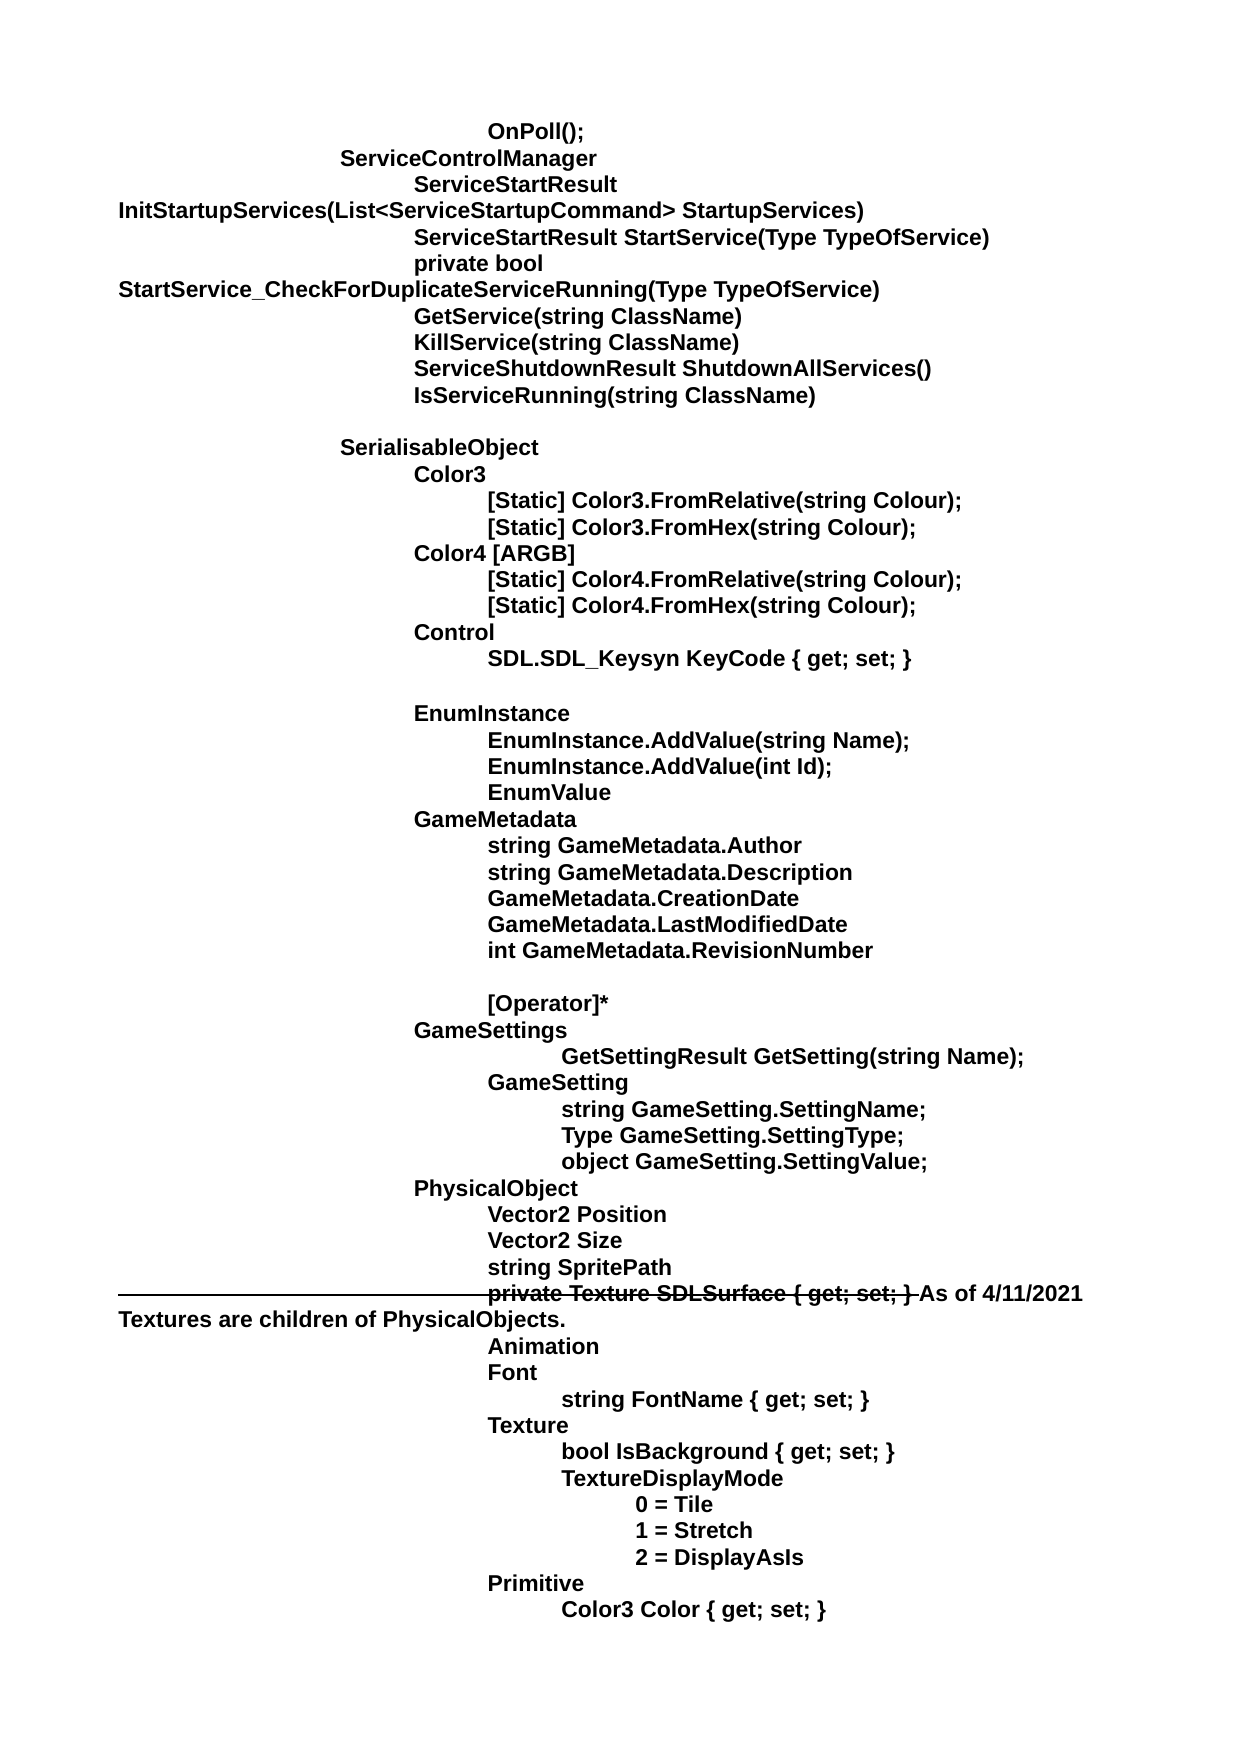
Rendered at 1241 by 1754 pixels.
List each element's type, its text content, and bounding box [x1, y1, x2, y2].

text SerialisableObject [118, 408, 1122, 461]
text string GameMetadata.Author [118, 832, 1122, 858]
text GameSetting [118, 1069, 1122, 1096]
text ServiceStartResult StartService(Type TypeOfService) [118, 223, 1122, 250]
text [Static] Color3.FromHex(string Colour); [118, 513, 1122, 540]
text EnumInstance [118, 700, 1122, 727]
text object GameSetting.SettingValue; [118, 1148, 1122, 1175]
text string SpritePath [118, 1254, 1122, 1280]
text GameMetadata [118, 806, 1122, 832]
text Font [118, 1359, 1122, 1386]
text string FontName { get; set; } [118, 1386, 1122, 1412]
text Vector2 Position [118, 1201, 1122, 1227]
text GameMetadata.LastModifiedDate [118, 911, 1122, 937]
text [Static] Color4.FromRelative(string Colour); [118, 566, 1122, 592]
text [Operator]* [118, 990, 1122, 1017]
text KillService(string ClassName) [118, 329, 1122, 355]
text Vector2 Size [118, 1227, 1122, 1254]
text string GameMetadata.Description [118, 858, 1122, 885]
text OnPoll(); [118, 118, 1122, 144]
text private bool StartService_CheckForDuplicateServiceRunning(Type TypeOfService) [118, 250, 1122, 303]
text [Static] Color4.FromHex(string Colour); [118, 592, 1122, 619]
text IsServiceRunning(string ClassName) [118, 382, 1122, 408]
text Color4 [ARGB] [118, 540, 1122, 566]
text int GameMetadata.RevisionNumber [118, 937, 1122, 964]
text private Texture SDLSurface { get; set; } As of 4/11/2021 Textures are children of PhysicalObjects. [118, 1280, 1122, 1333]
text GetService(string ClassName) [118, 303, 1122, 329]
text GetSettingResult GetSetting(string Name); [118, 1043, 1122, 1069]
text Control [118, 619, 1122, 645]
text Color3 Color { get; set; } [118, 1596, 1122, 1623]
text TextureDisplayMode [118, 1464, 1122, 1491]
text string GameSetting.SettingName; [118, 1096, 1122, 1122]
text PhysicalObject [118, 1175, 1122, 1201]
text Color3 [118, 461, 1122, 487]
text 1 = Stretch [118, 1517, 1122, 1544]
text SDL.SDL_Keysyn KeyCode { get; set; } [118, 645, 1122, 672]
text ServiceStartResult InitStartupServices(List<ServiceStartupCommand> StartupServices) [118, 171, 1122, 223]
text GameSettings [118, 1017, 1122, 1043]
text 0 = Tile [118, 1491, 1122, 1517]
text Animation [118, 1333, 1122, 1359]
text Primitive [118, 1570, 1122, 1596]
text ServiceControlManager [118, 144, 1122, 171]
text Type GameSetting.SettingType; [118, 1122, 1122, 1148]
text EnumValue [118, 779, 1122, 806]
text EnumInstance.AddValue(string Name); [118, 727, 1122, 753]
text ServiceShutdownResult ShutdownAllServices() [118, 355, 1122, 382]
text 2 = DisplayAsIs [118, 1544, 1122, 1570]
text bool IsBackground { get; set; } [118, 1438, 1122, 1464]
text Texture [118, 1412, 1122, 1438]
text EnumInstance.AddValue(int Id); [118, 753, 1122, 779]
text GameMetadata.CreationDate [118, 885, 1122, 911]
text [Static] Color3.FromRelative(string Colour); [118, 487, 1122, 513]
